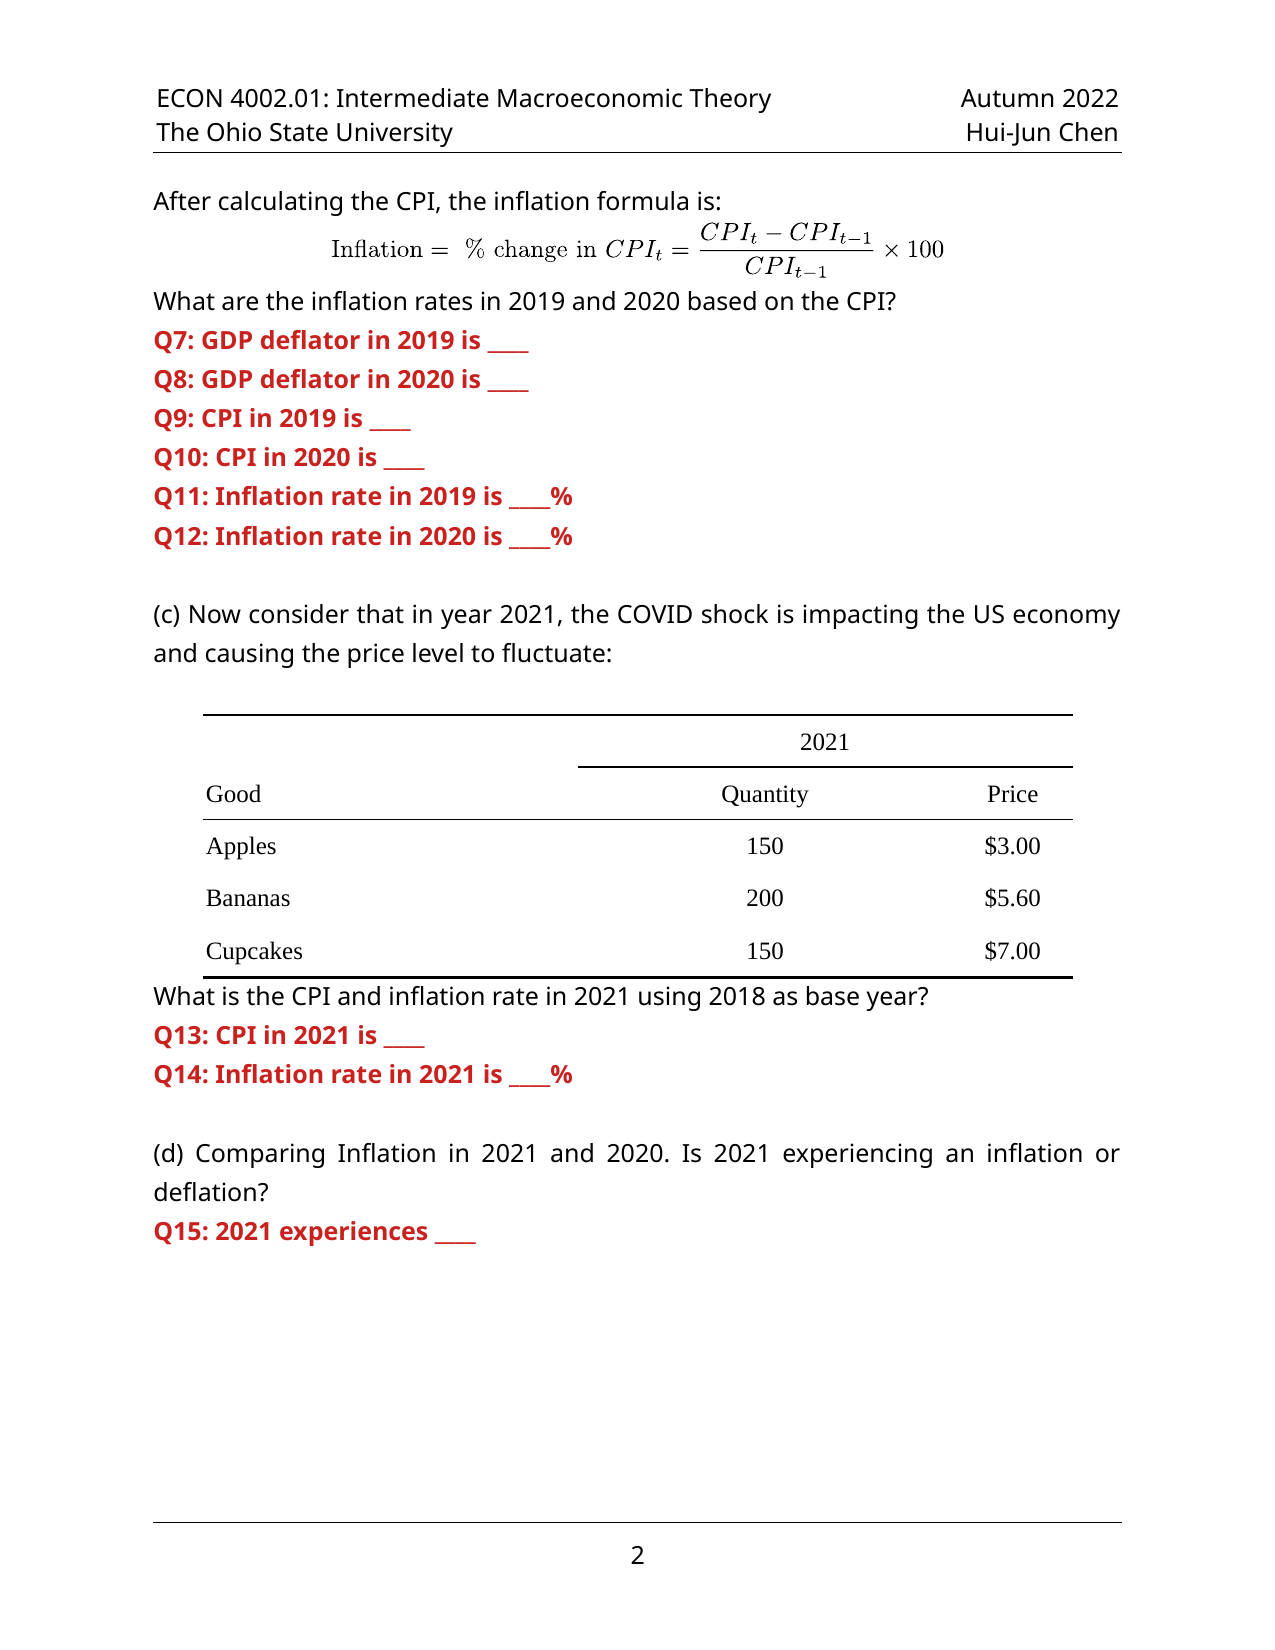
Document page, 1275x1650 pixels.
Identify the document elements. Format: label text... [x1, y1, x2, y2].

text What is the CPI and inflation rate in 2021 using 2018 as base year? [153, 978, 1122, 1013]
table_cell Price [953, 768, 1072, 819]
text Q12: Inflation rate in 2020 is ____% [153, 518, 1122, 552]
table_header 2021 [578, 716, 1072, 766]
text Q11: Inflation rate in 2019 is ____% [153, 479, 1122, 513]
table_cell Cupcakes [203, 924, 577, 976]
text Q9: CPI in 2019 is ____ [153, 401, 1122, 435]
table_cell 150 [578, 924, 952, 976]
table_cell Quantity [578, 768, 952, 819]
table_cell $7.00 [953, 924, 1072, 976]
table_cell Apples [203, 820, 577, 871]
text Q15: 2021 experiences ____ [153, 1213, 1122, 1248]
table_header [203, 716, 577, 766]
table_cell $5.60 [953, 871, 1072, 924]
text Q7: GDP deflator in 2019 is ____ [153, 322, 1122, 356]
text What are the inflation rates in 2019 and 2020 based on the CPI? [153, 283, 1122, 317]
table_cell 150 [578, 820, 952, 871]
text (d) Comparing Inflation in 2021 and 2020. Is 2021 experiencing an inflation or deflation? [153, 1135, 1122, 1208]
text Q8: GDP deflator in 2020 is ____ [153, 361, 1122, 396]
text Q14: Inflation rate in 2021 is ____% [153, 1057, 1122, 1091]
table_cell 200 [578, 871, 952, 924]
table_cell $3.00 [953, 820, 1072, 871]
text After calculating the CPI, the inflation formula is: [153, 183, 1122, 217]
text (c) Now consider that in year 2021, the COVID shock is impacting the US economy and causing the price level to fluctuate: [153, 596, 1122, 670]
text Q10: CPI in 2020 is ____ [153, 440, 1122, 474]
table_cell Good [203, 766, 577, 819]
table_cell Bananas [203, 871, 577, 924]
text Q13: CPI in 2021 is ____ [153, 1018, 1122, 1052]
